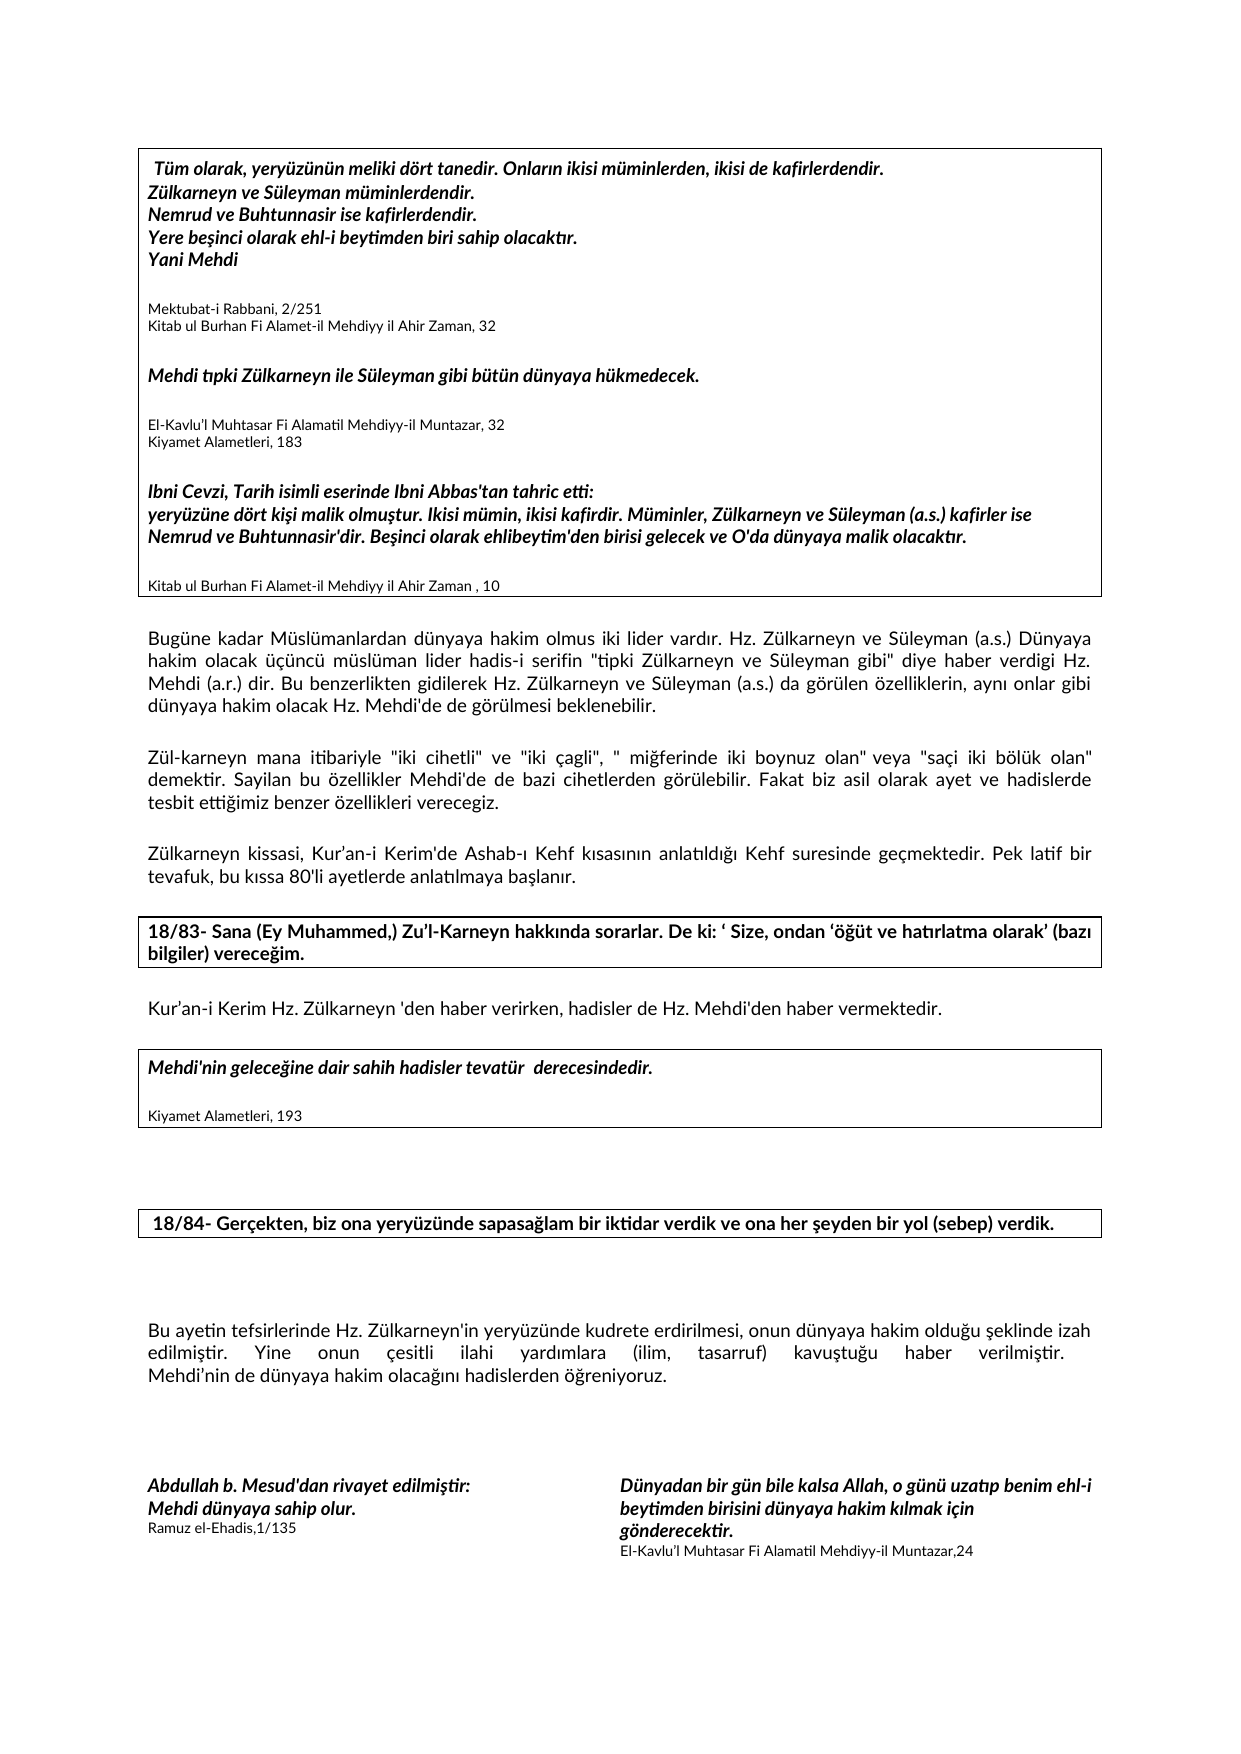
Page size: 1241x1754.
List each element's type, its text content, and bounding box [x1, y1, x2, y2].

text Tüm olarak, yeryüzünün meliki dört tanedir. Onların ikisi müminlerden, ikisi de kafirlerdendir. Zülkarneyn ve Süleyman müminlerdendir. Nemrud ve Buhtunnasir ise kafirlerdendir. Yere beşinci olarak ehl-i beytimden biri sahip olacaktır. Yani Mehdi [139, 149, 1101, 271]
table_header Dünyadan bir gün bile kalsa Allah, o günü uzatıp benim ehl-i beytimden birisini dünyaya hakim kılmak için gönderecektir. El-Kavlu’l Muhtasar Fi Alamatil Mehdiyy-il Muntazar,24 [620, 1474, 1093, 1559]
text Mehdi'nin geleceğine dair sahih hadisler tevatür derecesindedir. [139, 1050, 1101, 1078]
text 18/84- Gerçekten, biz ona yeryüzünde sapasağlam bir iktidar verdik ve ona her şeyden bir yol (sebep) verdik. [139, 1210, 1101, 1237]
text Kur’an-i Kerim Hz. Zülkarneyn 'den haber verirken, hadisler de Hz. Mehdi'den haber vermektedir. [148, 997, 1093, 1019]
text Mektubat-i Rabbani, 2/251 Kitab ul Burhan Fi Alamet-il Mehdiyy il Ahir Zaman, 32 [139, 297, 1101, 335]
text Zülkarneyn kissasi, Kur’an-i Kerim'de Ashab-ı Kehf kısasının anlatıldığı Kehf suresinde geçmektedir. Pek latif bir tevafuk, bu kıssa 80'li ayetlerde anlatılmaya başlanır. [148, 842, 1093, 887]
text Bugüne kadar Müslümanlardan dünyaya hakim olmus iki lider vardır. Hz. Zülkarneyn ve Süleyman (a.s.) Dünyaya hakim olacak üçüncü müslüman lider hadis-i serifin "tipki Zülkarneyn ve Süleyman gibi" diye haber verdigi Hz. Mehdi (a.r.) dir. Bu benzerlikten gidilerek Hz. Zülkarneyn ve Süleyman (a.s.) da görülen özelliklerin, aynı onlar gibi dünyaya hakim olacak Hz. Mehdi'de de görülmesi beklenebilir. [148, 626, 1093, 716]
text El-Kavlu’l Muhtasar Fi Alamatil Mehdiyy-il Muntazar, 32 Kiyamet Alametleri, 183 [139, 413, 1101, 451]
table_header Abdullah b. Mesud'dan rivayet edilmiştir: Mehdi dünyaya sahip olur. Ramuz el-Ehadis,1/135 [148, 1474, 620, 1559]
text 18/83- Sana (Ey Muhammed,) Zu’l-Karneyn hakkında sorarlar. De ki: ‘ Size, ondan ‘öğüt ve hatırlatma olarak’ (bazı bilgiler) vereceğim. [139, 918, 1101, 967]
text Ibni Cevzi, Tarih isimli eserinde Ibni Abbas'tan tahric etti: yeryüzüne dört kişi malik olmuştur. Ikisi mümin, ikisi kafirdir. Müminler, Zülkarneyn ve Süleyman (a.s.) kafirler ise Nemrud ve Buhtunnasir'dir. Beşinci olarak ehlibeytim'den birisi gelecek ve O'da dünyaya malik olacaktır. [139, 477, 1101, 547]
text Zül-karneyn mana itibariyle "iki cihetli" ve "iki çagli", " miğferinde iki boynuz olan" veya "saçi iki bölük olan" demektir. Sayilan bu özellikler Mehdi'de de bazi cihetlerden görülebilir. Fakat biz asil olarak ayet ve hadislerde tesbit ettiğimiz benzer özellikleri verecegiz. [148, 746, 1093, 813]
text Bu ayetin tefsirlerinde Hz. Zülkarneyn'in yeryüzünde kudrete erdirilmesi, onun dünyaya hakim olduğu şeklinde izah edilmiştir. Yine onun çesitli ilahi yardımlara (ilim, tasarruf) kavuştuğu haber verilmiştir. Mehdi’nin de dünyaya hakim olacağını hadislerden öğreniyoruz. [148, 1318, 1093, 1386]
text Kiyamet Alametleri, 193 [139, 1100, 1101, 1127]
text Mehdi tıpki Zülkarneyn ile Süleyman gibi bütün dünyaya hükmedecek. [139, 361, 1101, 387]
text Kitab ul Burhan Fi Alamet-il Mehdiyy il Ahir Zaman , 10 [139, 573, 1101, 596]
